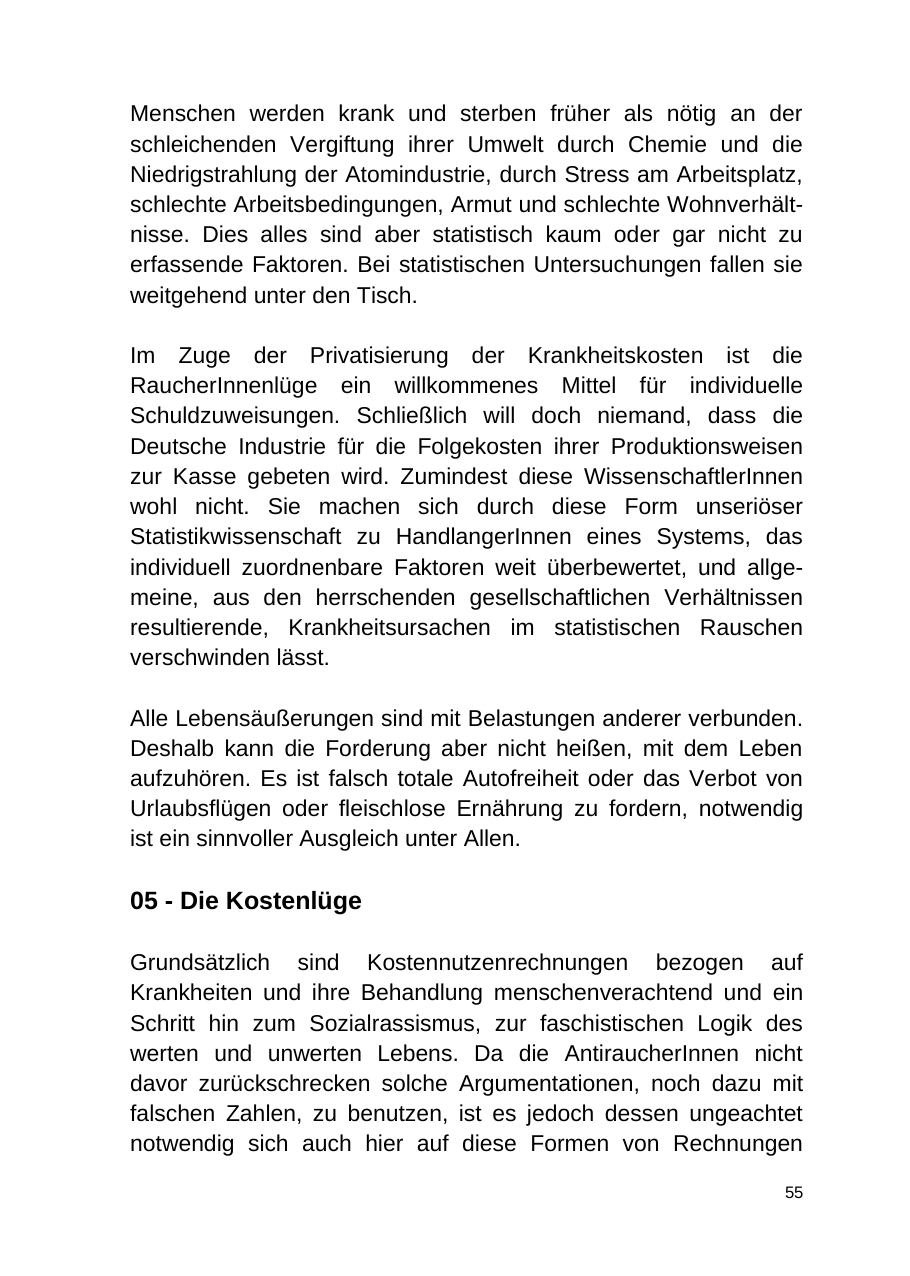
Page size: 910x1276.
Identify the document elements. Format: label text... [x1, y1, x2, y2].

text Menschen werden krank und sterben früher als nötig an der schleichenden Vergiftung ihrer Umwelt durch Chemie und die Niedrigstrahlung der Atomindustrie, durch Stress am Arbeitsplatz, schlechte Arbeitsbedingungen, Armut und schlechte Wohnverhält-nisse. Dies alles sind aber statistisch kaum oder gar nicht zu erfassende Faktoren. Bei statistischen Untersuchungen fallen sie weitgehend unter den Tisch. [130, 100, 803, 308]
text Alle Lebensäußerungen sind mit Belastungen anderer verbunden. Deshalb kann die Forderung aber nicht heißen, mit dem Leben aufzuhören. Es ist falsch totale Autofreiheit oder das Verbot von Urlaubsflügen oder fleischlose Ernährung zu fordern, notwendig ist ein sinnvoller Ausgleich unter Allen. [130, 704, 803, 852]
text Grundsätzlich sind Kostennutzenrechnungen bezogen auf Krankheiten und ihre Behandlung menschenverachtend und ein Schritt hin zum Sozialrassismus, zur faschistischen Logik des werten und unwerten Lebens. Da die AntiraucherInnen nicht davor zurückschrecken solche Argumentationen, noch dazu mit falschen Zahlen, zu benutzen, ist es jedoch dessen ungeachtet notwendig sich auch hier auf diese Formen von Rechnungen [130, 949, 803, 1157]
text 05 - Die Kostenlüge [130, 886, 803, 914]
text Im Zuge der Privatisierung der Krankheitskosten ist die RaucherInnenlüge ein willkommenes Mittel für individuelle Schuldzuweisungen. Schließlich will doch niemand, dass die Deutsche Industrie für die Folgekosten ihrer Produktionsweisen zur Kasse gebeten wird. Zumindest diese WissenschaftlerInnen wohl nicht. Sie machen sich durch diese Form unseriöser Statistikwissenschaft zu HandlangerInnen eines Systems, das individuell zuordnenbare Faktoren weit überbewertet, und allge-meine, aus den herrschenden gesellschaftlichen Verhältnissen resultierende, Krankheitsursachen im statistischen Rauschen verschwinden lässt. [130, 342, 803, 671]
